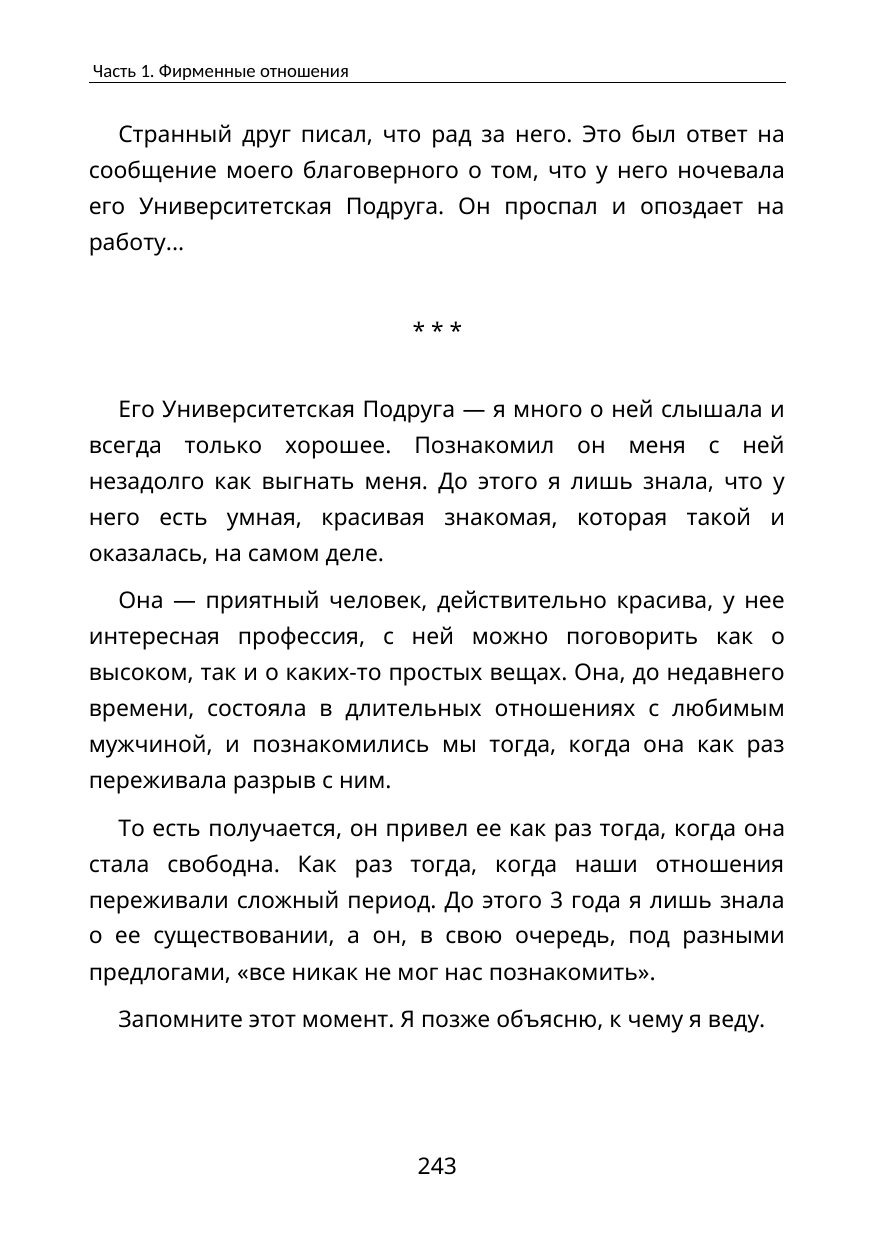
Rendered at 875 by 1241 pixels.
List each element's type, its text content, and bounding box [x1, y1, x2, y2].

subtitle * * * [88, 315, 786, 346]
text Запомните этот момент. Я позже объясню, к чему я веду. [88, 1003, 786, 1034]
text Странный друг писал, что рад за него. Это был ответ на сообщение моего благоверного о том, что у него ночевала его Университетская Подруга. Он проспал и опоздает на работу... [88, 118, 786, 257]
text Его Университетская Подруга — я много о ней слышала и всегда только хорошее. Познакомил он меня с ней незадолго как выгнать меня. До этого я лишь знала, что у него есть умная, красивая знакомая, которая такой и оказалась, на самом деле. [88, 393, 786, 568]
text То есть получается, он привел ее как раз тогда, когда она стала свободна. Как раз тогда, когда наши отношения переживали сложный период. До этого 3 года я лишь знала о ее существовании, а он, в свою очередь, под разными предлогами, «все никак не мог нас познакомить». [88, 812, 786, 987]
text Она — приятный человек, действительно красива, у нее интересная профессия, с ней можно поговорить как о высоком, так и о каких-то простых вещах. Она, до недавнего времени, состояла в длительных отношениях с любимым мужчиной, и познакомились мы тогда, когда она как раз переживала разрыв с ним. [88, 584, 786, 795]
